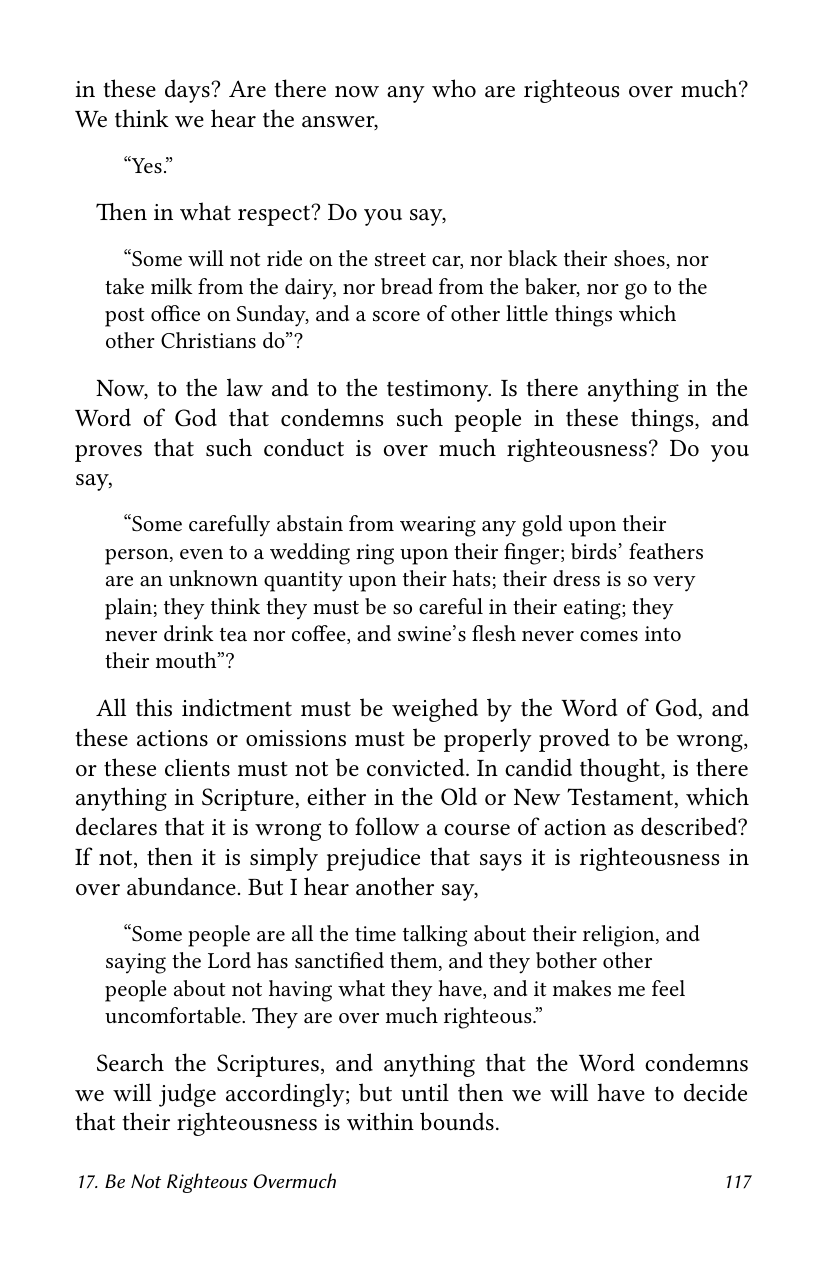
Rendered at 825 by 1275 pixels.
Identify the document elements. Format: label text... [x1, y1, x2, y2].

text “Yes.” [105, 153, 720, 179]
text in these days? Are there now any who are righteous over much? We think we hear the answer, [75, 75, 750, 133]
text Now, to the law and to the testimony. Is there anything in the Word of God that condemns such people in these things, and proves that such conduct is over much righteousness? Do you say, [75, 374, 750, 492]
text “Some carefully abstain from wearing any gold upon their person, even to a wedding ring upon their finger; birds’ feathers are an unknown quantity upon their hats; their dress is so very plain; they think they must be so careful in their eating; they never drink tea nor coffee, and swine’s flesh never comes into their mouth”? [105, 511, 720, 674]
text All this indictment must be weighed by the Word of God, and these actions or omissions must be properly proved to be wrong, or these clients must not be convicted. In candid thought, is there anything in Scripture, either in the Old or New Testament, which declares that it is wrong to follow a course of action as described? If not, then it is simply prejudice that says it is righteousness in over abundance. But I hear another say, [75, 694, 750, 902]
text “Some people are all the time talking about their religion, and saying the Lord has sanctified them, and they bother other people about not having what they have, and it makes me feel uncomfortable. They are over much righteous.” [105, 921, 720, 1029]
text Search the Scriptures, and anything that the Word condemns we will judge accordingly; but until then we will have to decide that their righteousness is within bounds. [75, 1049, 750, 1137]
text Then in what respect? Do you say, [75, 198, 750, 227]
text “Some will not ride on the street car, nor black their shoes, nor take milk from the dairy, nor bread from the baker, nor go to the post office on Sunday, and a score of other little things which other Christians do”? [105, 246, 720, 354]
